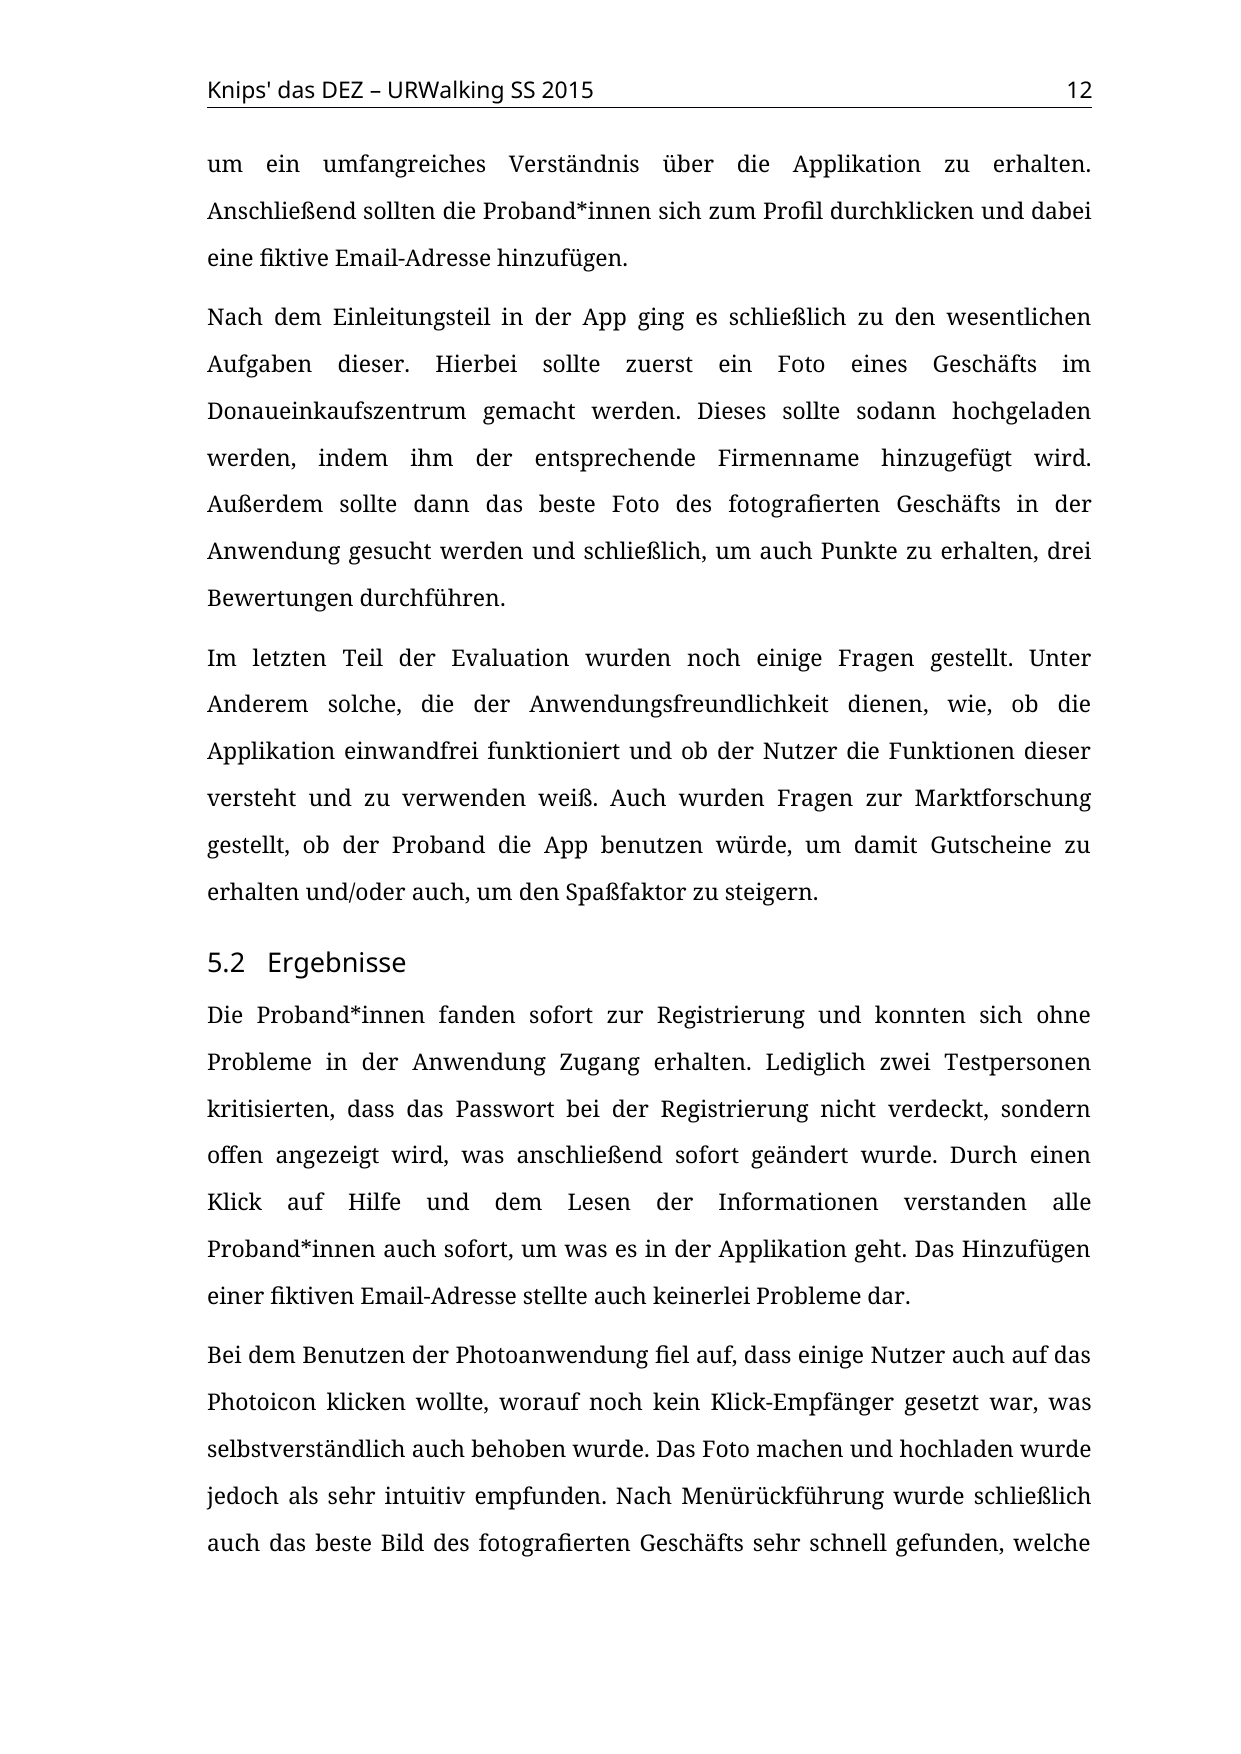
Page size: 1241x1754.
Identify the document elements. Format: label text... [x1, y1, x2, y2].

text um ein umfangreiches Verständnis über die Applikation zu erhalten. Anschließend sollten die Proband*innen sich zum Profil durchklicken und dabei eine fiktive Email-Adresse hinzufügen. [207, 148, 1092, 273]
text Die Proband*innen fanden sofort zur Registrierung und konnten sich ohne Probleme in der Anwendung Zugang erhalten. Lediglich zwei Testpersonen kritisierten, dass das Passwort bei der Registrierung nicht verdeckt, sondern offen angezeigt wird, was anschließend sofort geändert wurde. Durch einen Klick auf Hilfe und dem Lesen der Informationen verstanden alle Proband*innen auch sofort, um was es in der Applikation geht. Das Hinzufügen einer fiktiven Email-Adresse stellte auch keinerlei Probleme dar. [207, 999, 1092, 1311]
text Im letzten Teil der Evaluation wurden noch einige Fragen gestellt. Unter Anderem solche, die der Anwendungsfreundlichkeit dienen, wie, ob die Applikation einwandfrei funktioniert und ob der Nutzer die Funktionen dieser versteht und zu verwenden weiß. Auch wurden Fragen zur Marktforschung gestellt, ob der Proband die App benutzen würde, um damit Gutscheine zu erhalten und/oder auch, um den Spaßfaktor zu steigern. [207, 641, 1092, 907]
subtitle Ergebnisse [207, 943, 1092, 980]
text Bei dem Benutzen der Photoanwendung fiel auf, dass einige Nutzer auch auf das Photoicon klicken wollte, worauf noch kein Klick-Empfänger gesetzt war, was selbstverständlich auch behoben wurde. Das Foto machen und hochladen wurde jedoch als sehr intuitiv empfunden. Nach Menürückführung wurde schließlich auch das beste Bild des fotografierten Geschäfts sehr schnell gefunden, welche [207, 1339, 1092, 1558]
text Nach dem Einleitungsteil in der App ging es schließlich zu den wesentlichen Aufgaben dieser. Hierbei sollte zuerst ein Foto eines Geschäfts im Donaueinkaufszentrum gemacht werden. Dieses sollte sodann hochgeladen werden, indem ihm der entsprechende Firmenname hinzugefügt wird. Außerdem sollte dann das beste Foto des fotografierten Geschäfts in der Anwendung gesucht werden und schließlich, um auch Punkte zu erhalten, drei Bewertungen durchführen. [207, 301, 1092, 613]
